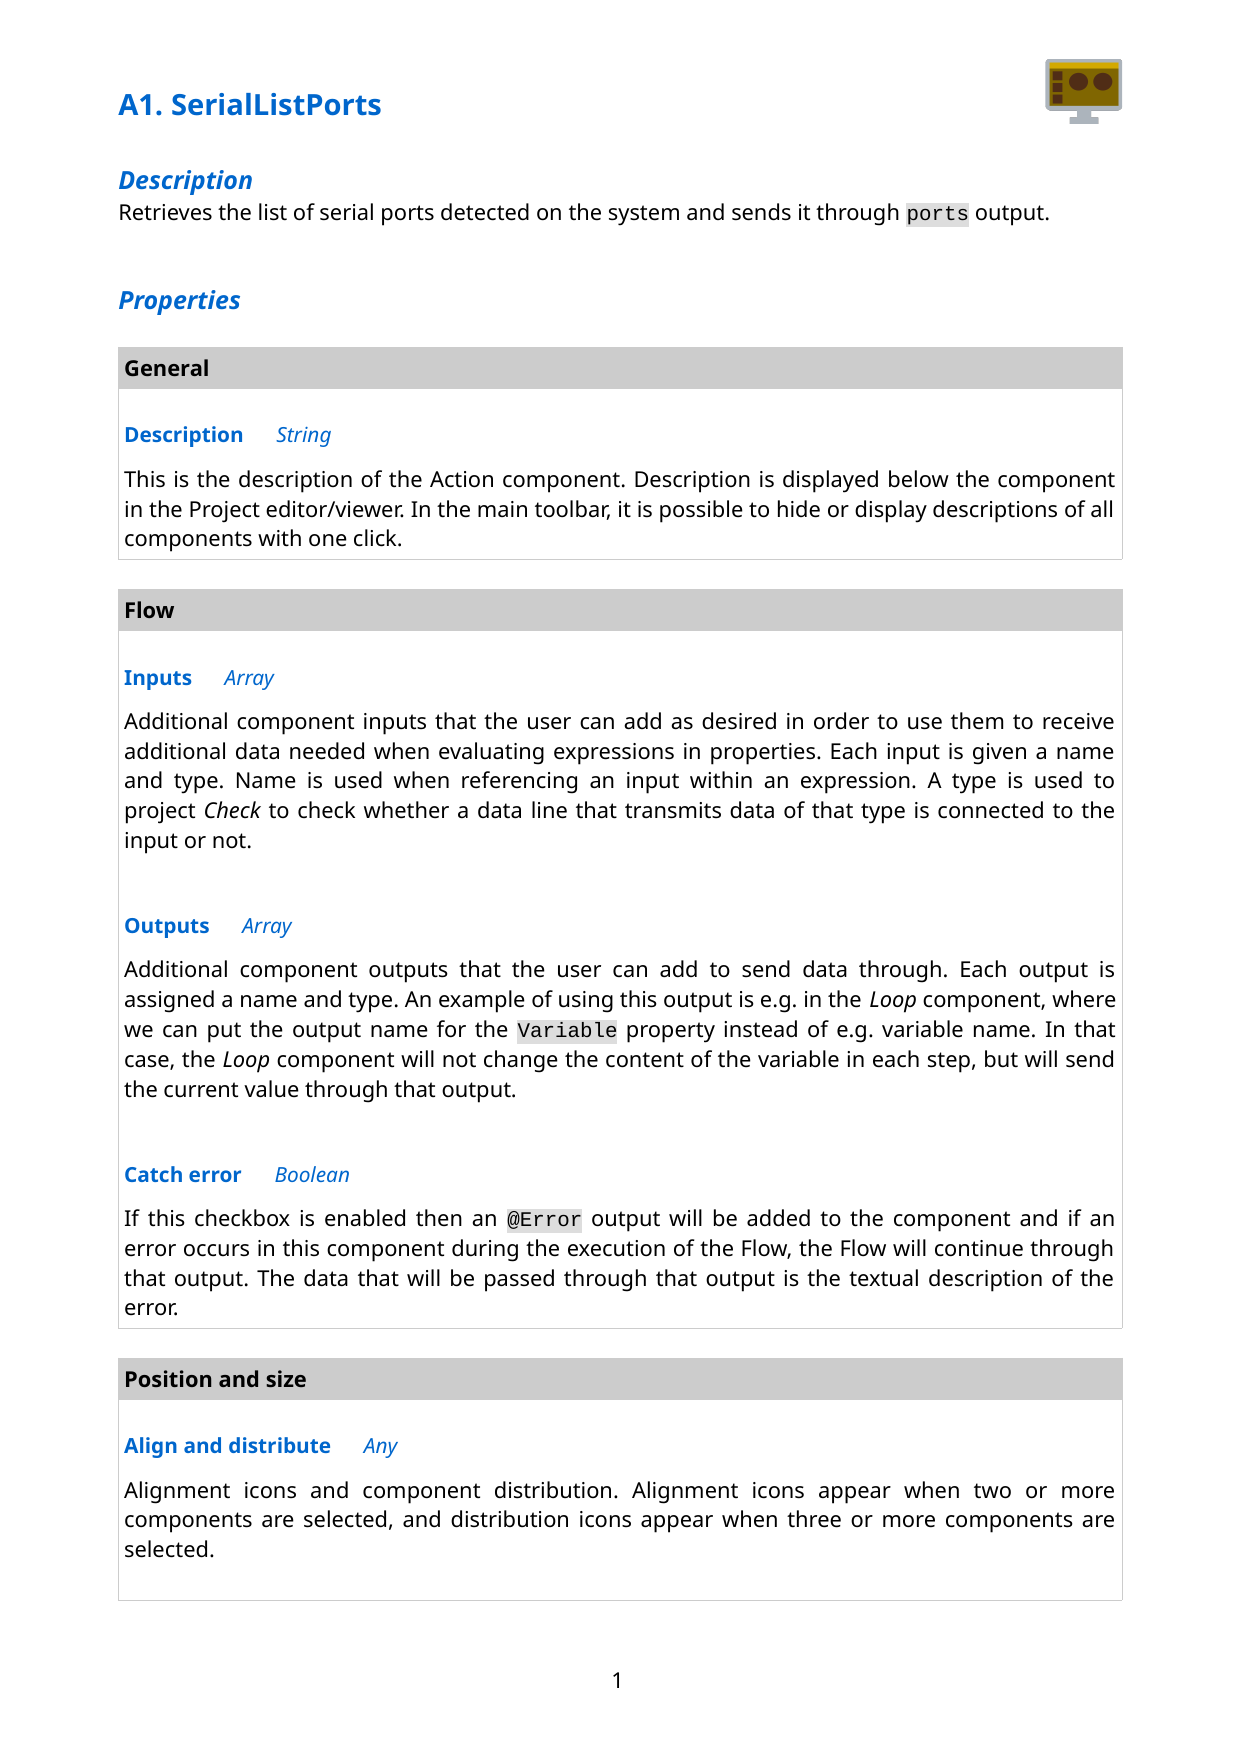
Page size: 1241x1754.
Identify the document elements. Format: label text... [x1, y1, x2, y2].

subtitle Description [118, 163, 1122, 197]
table_header Flow [119, 590, 1122, 630]
table_cell Align and distribute Any Alignment icons and component distribution. Alignment icons appear when two or more components are selected, and distribution icons appear when three or more components are selected. [119, 1400, 1122, 1599]
picture [1045, 59, 1123, 124]
subtitle Properties [118, 283, 1122, 317]
table_cell Description String This is the description of the Action component. Description is displayed below the component in the Project editor/viewer. In the main toolbar, it is possible to hide or display descriptions of all components with one click. [119, 389, 1122, 559]
table_header Position and size [119, 1359, 1122, 1399]
subtitle SerialListPorts [118, 84, 1045, 124]
text Retrieves the list of serial ports detected on the system and sends it through ports output. [118, 197, 1122, 227]
table_header General [119, 348, 1122, 388]
table_cell Inputs Array Additional component inputs that the user can add as desired in order to use them to receive additional data needed when evaluating expressions in properties. Each input is given a name and type. Name is used when referencing an input within an expression. A type is used to project Check to check whether a data line that transmits data of that type is connected to the input or not. Outputs Array Additional component outputs that the user can add to send data through. Each output is assigned a name and type. An example of using this output is e.g. in the Loop component, where we can put the output name for the Variable property instead of e.g. variable name. In that case, the Loop component will not change the content of the variable in each step, but will send the current value through that output. Catch error Boolean If this checkbox is enabled then an @Error output will be added to the component and if an error occurs in this component during the execution of the Flow, the Flow will continue through that output. The data that will be passed through that output is the textual description of the error. [119, 631, 1122, 1328]
